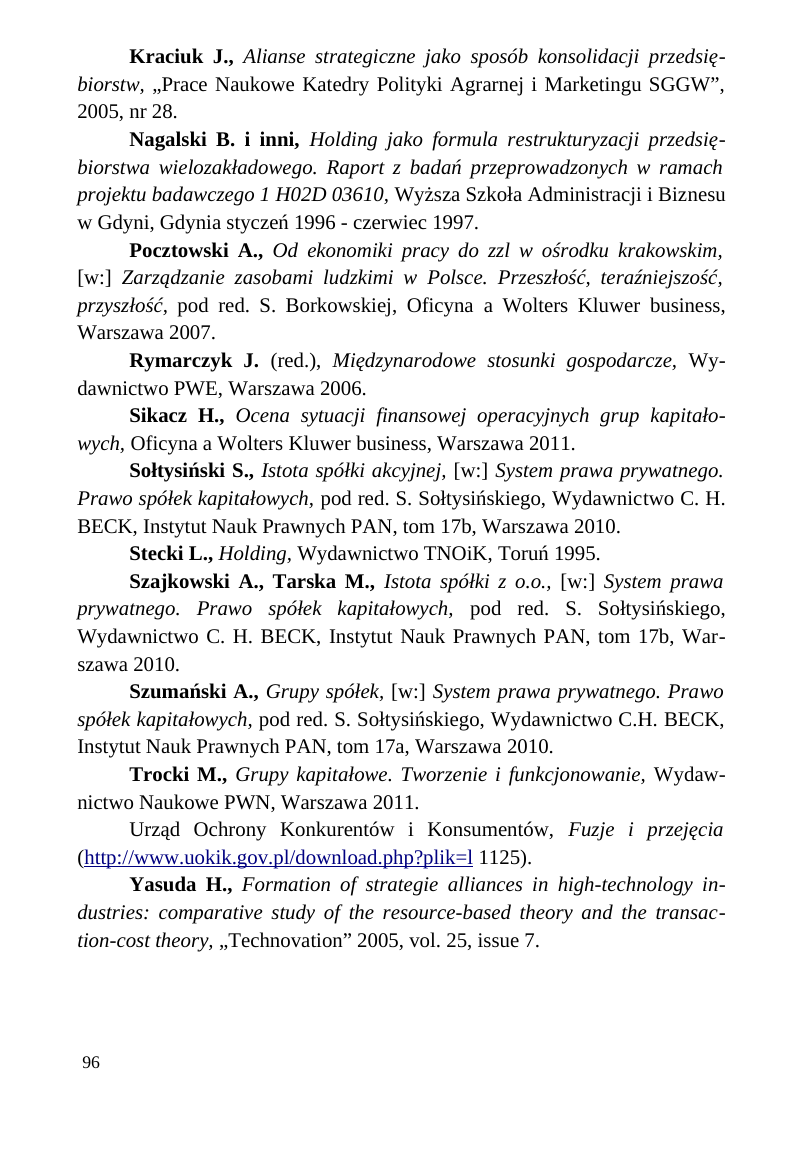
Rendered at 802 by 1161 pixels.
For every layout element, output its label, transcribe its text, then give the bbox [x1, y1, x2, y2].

text Szumański A., Grupy spółek, [w:] System prawa prywatnego. Pra­wo spółek kapitałowych, pod red. S. Sołtysińskiego, Wydawnictwo C.H. BECK, Instytut Nauk Prawnych PAN, tom 17a, Warszawa 2010. [77, 679, 726, 758]
text Nagalski B. i inni, Holding jako formula restrukturyzacji przedsię­biorstwa wielozakładowego. Raport z badań przeprowadzonych w ramach projektu badawczego 1 H02D 03610, Wyższa Szkoła Administracji i Biz­nesu w Gdyni, Gdynia styczeń 1996 - czerwiec 1997. [77, 127, 726, 234]
text Rymarczyk J. (red.), Międzynarodowe stosunki gospodarcze, Wy­dawnictwo PWE, Warszawa 2006. [77, 348, 726, 399]
text Sikacz H., Ocena sytuacji finansowej operacyjnych grup kapitało­wych, Oficyna a Wolters Kluwer business, Warszawa 2011. [77, 403, 726, 455]
text Yasuda H., Formation of strategie alliances in high-technology in­dustries: comparative study of the resource-based theory and the transac­tion-cost theory, „Technovation” 2005, vol. 25, issue 7. [77, 872, 726, 952]
text Urząd Ochrony Konkurentów i Konsumentów, Fuzje i przejęcia (http://www.uokik.gov.pl/download.php?plik=l 1125). [77, 817, 726, 869]
text Kraciuk J., Alianse strategiczne jako sposób konsolidacji przedsię­biorstw, „Prace Naukowe Katedry Polityki Agrarnej i Marketingu SGGW”, 2005, nr 28. [77, 44, 726, 123]
text Stecki L., Holding, Wydawnictwo TNOiK, Toruń 1995. [77, 541, 726, 565]
text 96 [82, 1052, 107, 1072]
text Trocki M., Grupy kapitałowe. Tworzenie i funkcjonowanie, Wydaw­nictwo Naukowe PWN, Warszawa 2011. [77, 762, 726, 814]
text Pocztowski A., Od ekonomiki pracy do zzl w ośrodku krakowskim, [w:] Zarządzanie zasobami ludzkimi w Polsce. Przeszłość, teraźniejszość, przyszłość, pod red. S. Borkowskiej, Oficyna a Wolters Kluwer business, Warszawa 2007. [77, 237, 726, 344]
text Szajkowski A., Tarska M., Istota spółki z o.o., [w:] System prawa prywatnego. Prawo spółek kapitałowych, pod red. S. Sołtysińskiego, Wydawnictwo C. H. BECK, Instytut Nauk Prawnych PAN, tom 17b, War­szawa 2010. [77, 569, 726, 676]
text Sołtysiński S., Istota spółki akcyjnej, [w:] System prawa prywatne­go. Prawo spółek kapitałowych, pod red. S. Sołtysińskiego, Wydawnic­two C. H. BECK, Instytut Nauk Prawnych PAN, tom 17b, Warszawa 2010. [77, 458, 726, 538]
